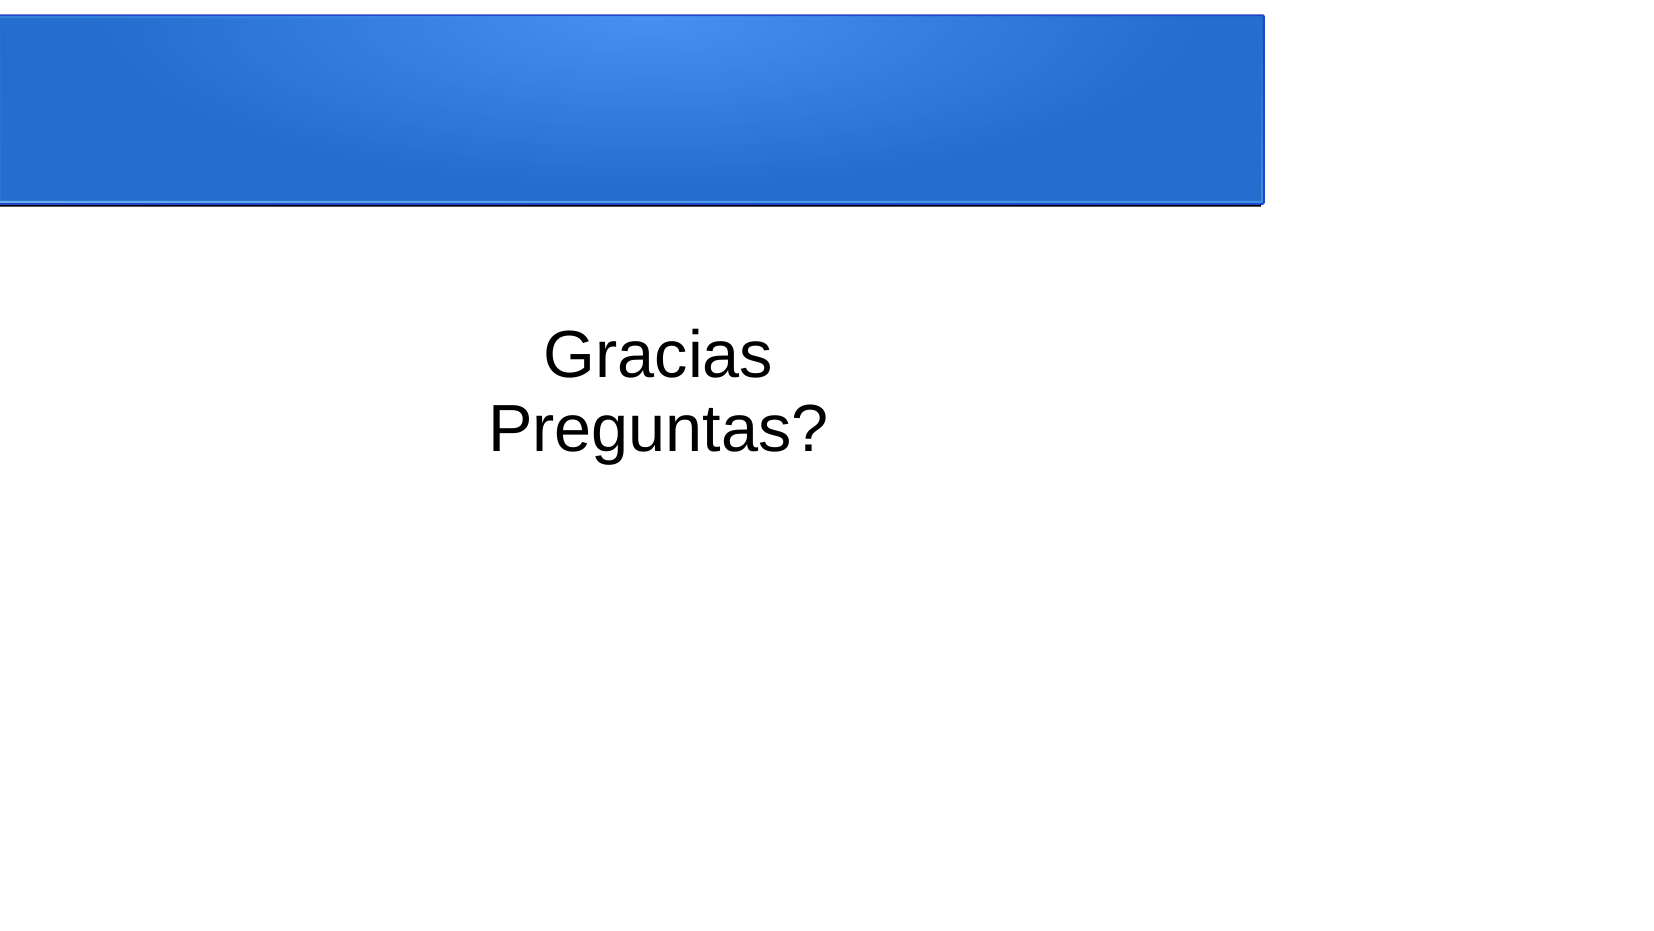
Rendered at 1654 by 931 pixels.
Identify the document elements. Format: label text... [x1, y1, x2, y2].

subtitle Gracias Preguntas? [82, 35, 1235, 748]
